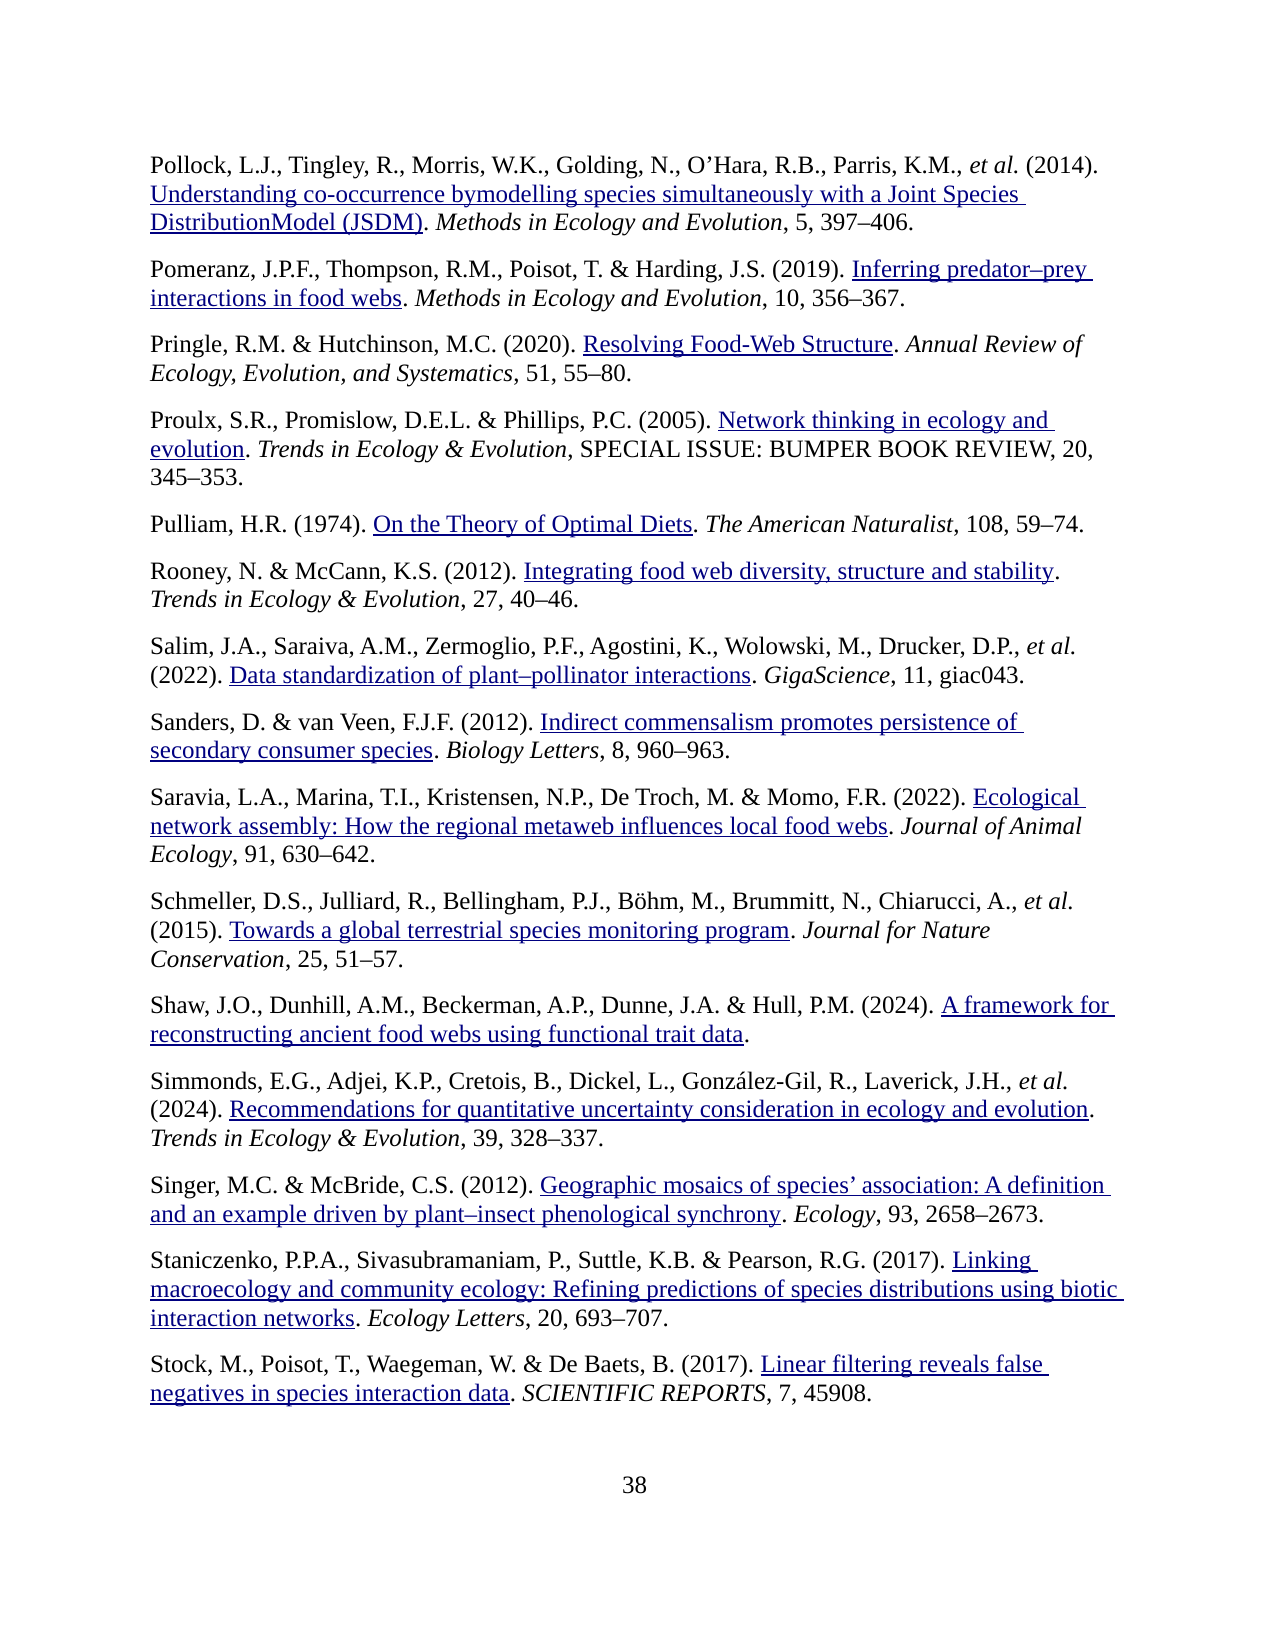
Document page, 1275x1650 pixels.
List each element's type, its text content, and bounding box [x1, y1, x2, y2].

text Salim, J.A., Saraiva, A.M., Zermoglio, P.F., Agostini, K., Wolowski, M., Drucker, D.P., et al. (2022). Data standardization of plant–pollinator interactions. GigaScience, 11, giac043. [150, 631, 1125, 689]
text Pollock, L.J., Tingley, R., Morris, W.K., Golding, N., O’Hara, R.B., Parris, K.M., et al. (2014). Understanding co-occurrence bymodelling species simultaneously with a Joint Species DistributionModel (JSDM). Methods in Ecology and Evolution, 5, 397–406. [150, 150, 1125, 236]
text Stock, M., Poisot, T., Waegeman, W. & De Baets, B. (2017). Linear filtering reveals false negatives in species interaction data. SCIENTIFIC REPORTS, 7, 45908. [150, 1349, 1125, 1407]
text Pomeranz, J.P.F., Thompson, R.M., Poisot, T. & Harding, J.S. (2019). Inferring predator–prey interactions in food webs. Methods in Ecology and Evolution, 10, 356–367. [150, 254, 1125, 312]
text Saravia, L.A., Marina, T.I., Kristensen, N.P., De Troch, M. & Momo, F.R. (2022). Ecological network assembly: How the regional metaweb influences local food webs. Journal of Animal Ecology, 91, 630–642. [150, 782, 1125, 868]
text Proulx, S.R., Promislow, D.E.L. & Phillips, P.C. (2005). Network thinking in ecology and evolution. Trends in Ecology & Evolution, SPECIAL ISSUE: BUMPER BOOK REVIEW, 20, 345–353. [150, 405, 1125, 491]
text Rooney, N. & McCann, K.S. (2012). Integrating food web diversity, structure and stability. Trends in Ecology & Evolution, 27, 40–46. [150, 556, 1125, 613]
text Sanders, D. & van Veen, F.J.F. (2012). Indirect commensalism promotes persistence of secondary consumer species. Biology Letters, 8, 960–963. [150, 707, 1125, 764]
text Singer, M.C. & McBride, C.S. (2012). Geographic mosaics of species’ association: A definition and an example driven by plant–insect phenological synchrony. Ecology, 93, 2658–2673. [150, 1170, 1125, 1227]
text Simmonds, E.G., Adjei, K.P., Cretois, B., Dickel, L., González-Gil, R., Laverick, J.H., et al. (2024). Recommendations for quantitative uncertainty consideration in ecology and evolution. Trends in Ecology & Evolution, 39, 328–337. [150, 1066, 1125, 1152]
text Pringle, R.M. & Hutchinson, M.C. (2020). Resolving Food-Web Structure. Annual Review of Ecology, Evolution, and Systematics, 51, 55–80. [150, 329, 1125, 387]
text Staniczenko, P.P.A., Sivasubramaniam, P., Suttle, K.B. & Pearson, R.G. (2017). Linking macroecology and community ecology: Refining predictions of species distributions using biotic interaction networks. Ecology Letters, 20, 693–707. [150, 1245, 1125, 1332]
text Schmeller, D.S., Julliard, R., Bellingham, P.J., Böhm, M., Brummitt, N., Chiarucci, A., et al. (2015). Towards a global terrestrial species monitoring program. Journal for Nature Conservation, 25, 51–57. [150, 886, 1125, 972]
text Pulliam, H.R. (1974). On the Theory of Optimal Diets. The American Naturalist, 108, 59–74. [150, 509, 1125, 538]
text Shaw, J.O., Dunhill, A.M., Beckerman, A.P., Dunne, J.A. & Hull, P.M. (2024). A framework for reconstructing ancient food webs using functional trait data. [150, 990, 1125, 1048]
